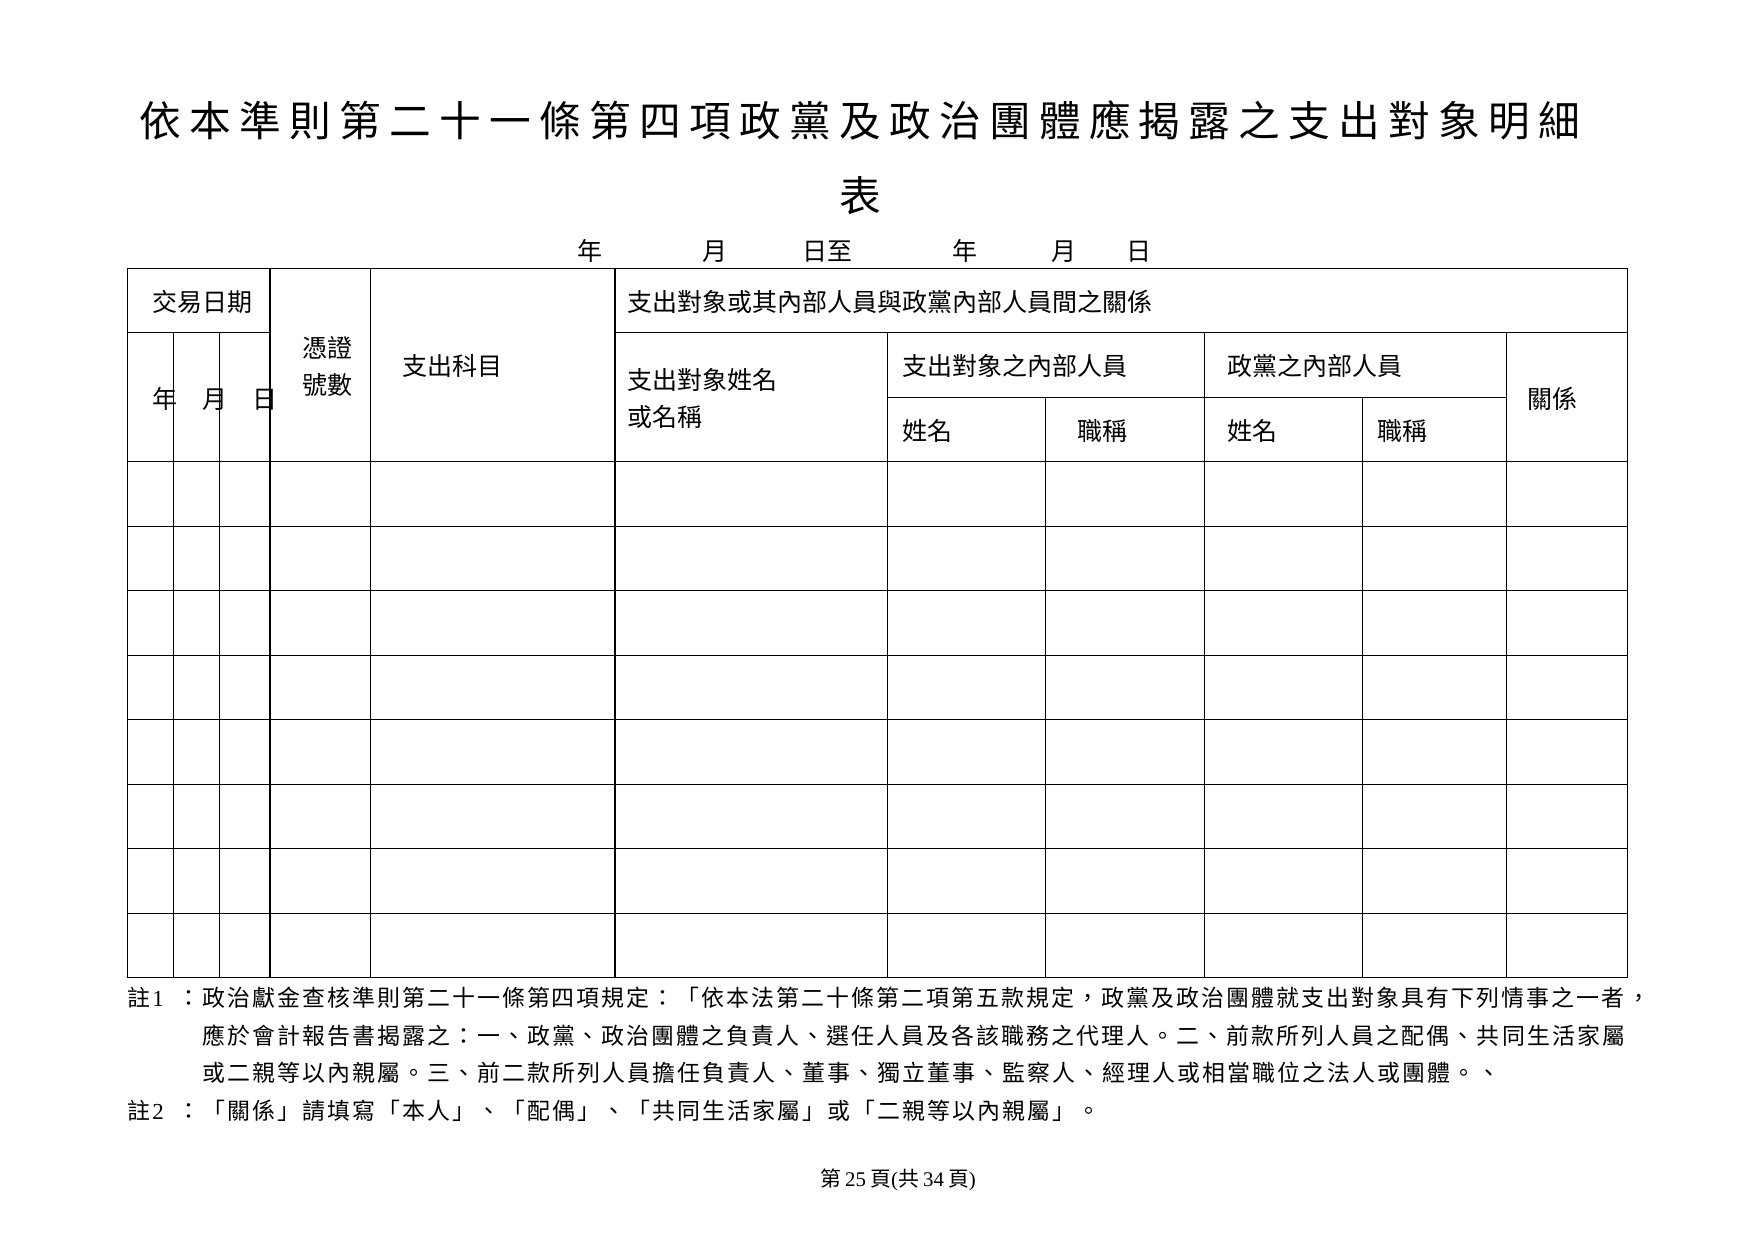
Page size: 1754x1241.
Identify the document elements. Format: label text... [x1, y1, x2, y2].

table_cell [1507, 591, 1627, 655]
table_cell 職稱 [1046, 398, 1204, 461]
table_cell [220, 720, 269, 784]
table_header 交易日期 [128, 269, 269, 332]
table_cell 政黨之內部人員 [1205, 333, 1506, 397]
table_cell [220, 462, 269, 526]
table_cell [371, 656, 614, 719]
table_cell [1046, 591, 1204, 655]
table_cell [128, 720, 173, 784]
text 註2：「關係」請填寫「本人」、「配偶」、「共同生活家屬」或「二親等以內親屬」。 [127, 1091, 1627, 1128]
table_cell [888, 785, 1045, 848]
table_cell [220, 849, 269, 913]
table_cell [128, 849, 173, 913]
table_cell [174, 462, 219, 526]
table_cell [1507, 785, 1627, 848]
table_cell [1507, 527, 1627, 590]
table_cell [1507, 914, 1627, 977]
table_cell [888, 849, 1045, 913]
table_cell [271, 462, 370, 526]
table_cell [128, 656, 173, 719]
text 註1：政治獻金查核準則第二十一條第四項規定：「依本法第二十條第二項第五款規定，政黨及政治團體就支出對象具有下列情事之一者，應於會計報告書揭露之：一、政黨、政治團體之負責人、選任人員及各該職務之代理人。二、前款所列人員之配偶、共同生活家屬或二親等以內親屬。三、前二款所列人員擔任負責人、董事、獨立董事、監察人、經理人或相當職位之法人或團體。、 [127, 978, 1627, 1091]
table_cell [271, 591, 370, 655]
table_header 支出科目 [371, 269, 614, 461]
table_cell [371, 785, 614, 848]
table_cell [220, 656, 269, 719]
table_cell [271, 785, 370, 848]
table_cell [1507, 720, 1627, 784]
table_cell [174, 785, 219, 848]
table_cell [616, 591, 887, 655]
table_cell [1507, 462, 1627, 526]
table_cell 月 [174, 333, 219, 461]
table_cell [220, 785, 269, 848]
table_cell [174, 720, 219, 784]
table_cell [1205, 785, 1362, 848]
table_cell [1205, 849, 1362, 913]
table_cell [220, 527, 269, 590]
table_cell [888, 527, 1045, 590]
table_cell 關係 [1507, 333, 1627, 461]
table_cell [616, 527, 887, 590]
text 依本準則第二十一條第四項政黨及政治團體應揭露之支出對象明細表 [127, 80, 1602, 230]
table_cell [888, 914, 1045, 977]
table_cell [1046, 849, 1204, 913]
table_cell [1205, 914, 1362, 977]
table_cell [174, 591, 219, 655]
table_cell [1363, 462, 1506, 526]
table_cell [271, 849, 370, 913]
table_cell 職稱 [1363, 398, 1506, 461]
table_cell 支出對象之內部人員 [888, 333, 1204, 397]
table_cell [371, 914, 614, 977]
table_cell 日 [220, 333, 269, 461]
table_cell [616, 656, 887, 719]
table_cell [271, 914, 370, 977]
table_cell 年 [128, 333, 173, 461]
table_cell [616, 720, 887, 784]
table_cell [1363, 785, 1506, 848]
table_cell [174, 914, 219, 977]
table_cell [616, 785, 887, 848]
table_cell [371, 720, 614, 784]
table_cell [371, 462, 614, 526]
table_cell [174, 527, 219, 590]
table_cell [1363, 914, 1506, 977]
table_cell [1507, 849, 1627, 913]
table_cell [616, 462, 887, 526]
table_cell [128, 591, 173, 655]
table_cell [616, 849, 887, 913]
table_cell [1205, 527, 1362, 590]
table_cell [1046, 785, 1204, 848]
table_cell [371, 849, 614, 913]
table_cell [371, 591, 614, 655]
table_cell [1363, 591, 1506, 655]
table_cell [1046, 527, 1204, 590]
table_cell [888, 462, 1045, 526]
table_cell [1046, 720, 1204, 784]
table_cell [1046, 656, 1204, 719]
table_cell [888, 720, 1045, 784]
table_cell [174, 849, 219, 913]
table_cell [1363, 656, 1506, 719]
table_cell [1046, 914, 1204, 977]
table_cell [371, 527, 614, 590]
text 年 月 日至 年 月 日 [127, 230, 1602, 268]
table_cell [128, 785, 173, 848]
table_cell [1363, 849, 1506, 913]
table_cell [616, 914, 887, 977]
table_cell [128, 914, 173, 977]
table_cell [271, 720, 370, 784]
table_cell 姓名 [888, 398, 1045, 461]
table_cell [1205, 656, 1362, 719]
table_cell [1046, 462, 1204, 526]
table_cell 支出對象姓名 或名稱 [616, 333, 887, 461]
table_header 支出對象或其內部人員與政黨內部人員間之關係 [616, 269, 1627, 332]
table_cell 姓名 [1205, 398, 1362, 461]
table_cell [1363, 720, 1506, 784]
table_cell [271, 527, 370, 590]
table_cell [1363, 527, 1506, 590]
table_cell [1205, 720, 1362, 784]
table_cell [128, 527, 173, 590]
table_cell [220, 591, 269, 655]
table_cell [1205, 462, 1362, 526]
table_cell [174, 656, 219, 719]
table_cell [271, 656, 370, 719]
table_cell [220, 914, 269, 977]
table_cell [888, 591, 1045, 655]
table_cell [128, 462, 173, 526]
table_cell [1205, 591, 1362, 655]
table_cell [888, 656, 1045, 719]
table_header 憑證 號數 [271, 269, 370, 461]
table_cell [1507, 656, 1627, 719]
